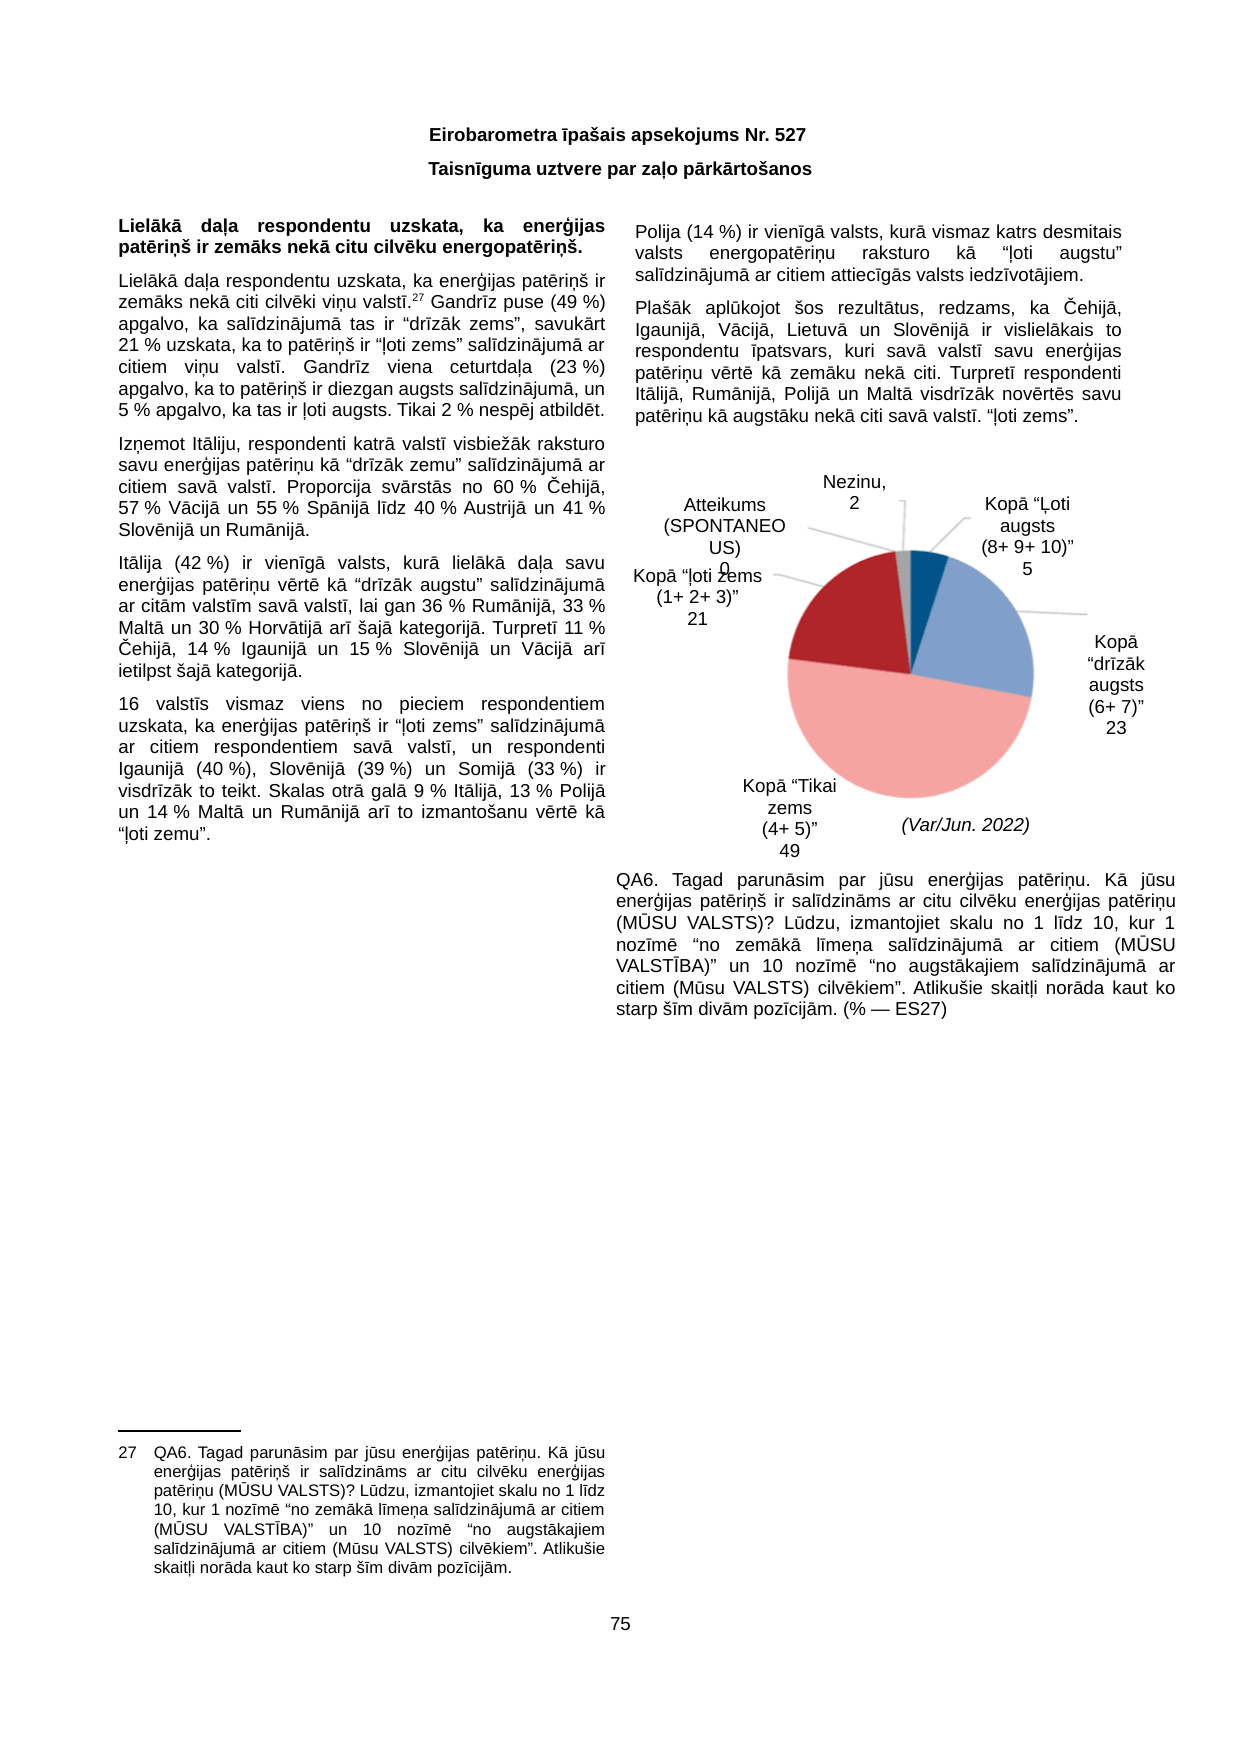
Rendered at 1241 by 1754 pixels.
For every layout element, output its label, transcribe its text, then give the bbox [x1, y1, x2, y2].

text QA6. Tagad parunāsim par jūsu enerģijas patēriņu. Kā jūsu enerģijas patēriņš ir salīdzināms ar citu cilvēku enerģijas patēriņu (MŪSU VALSTS)? Lūdzu, izmantojiet skalu no 1 līdz 10, kur 1 nozīmē “no zemākā līmeņa salīdzinājumā ar citiem (MŪSU VALSTĪBA)” un 10 nozīmē “no augstākajiem salīdzinājumā ar citiem (Mūsu VALSTS) cilvēkiem”. Atlikušie skaitļi norāda kaut ko starp šīm divām pozīcijām. [118, 1443, 605, 1577]
text 16 valstīs vismaz viens no pieciem respondentiem uzskata, ka enerģijas patēriņš ir “ļoti zems” salīdzinājumā ar citiem respondentiem savā valstī, un respondenti Igaunijā (40 %), Slovēnijā (39 %) un Somijā (33 %) ir visdrīzāk to teikt. Skalas otrā galā 9 % Itālijā, 13 % Polijā un 14 % Maltā un Rumānijā arī to izmantošanu vērtē kā “ļoti zemu”. [118, 693, 605, 844]
text Itālija (42 %) ir vienīgā valsts, kurā lielākā daļa savu enerģijas patēriņu vērtē kā “drīzāk augstu” salīdzinājumā ar citām valstīm savā valstī, lai gan 36 % Rumānijā, 33 % Maltā un 30 % Horvātijā arī šajā kategorijā. Turpretī 11 % Čehijā, 14 % Igaunijā un 15 % Slovēnijā un Vācijā arī ietilpst šajā kategorijā. [118, 552, 605, 681]
text [616, 463, 1176, 476]
picture [1000, 501, 1005, 509]
picture [748, 500, 1091, 802]
text Lielākā daļa respondentu uzskata, ka enerģijas patēriņš ir zemāks nekā citu cilvēku energopatēriņš. [118, 214, 605, 258]
picture [1053, 501, 1058, 509]
text Plašāk aplūkojot šos rezultātus, redzams, ka Čehijā, Igaunijā, Vācijā, Lietuvā un Slovēnijā ir vislielākais to respondentu īpatsvars, kuri savā valstī savu enerģijas patēriņu vērtē kā zemāku nekā citi. Turpretī respondenti Itālijā, Rumānijā, Polijā un Maltā visdrīzāk novērtēs savu patēriņu kā augstāku nekā citi savā valstī. “ļoti zems”. [635, 297, 1122, 426]
text Polija (14 %) ir vienīgā valsts, kurā vismaz katrs desmitais valsts energopatēriņu raksturo kā “ļoti augstu” salīdzinājumā ar citiem attiecīgās valsts iedzīvotājiem. [635, 220, 1122, 285]
text Izņemot Itāliju, respondenti katrā valstī visbiežāk raksturo savu enerģijas patēriņu kā “drīzāk zemu” salīdzinājumā ar citiem savā valstī. Proporcija svārstās no 60 % Čehijā, 57 % Vācijā un 55 % Spānijā līdz 40 % Austrijā un 41 % Slovēnijā un Rumānijā. [118, 432, 605, 540]
text Lielākā daļa respondentu uzskata, ka enerģijas patēriņš ir zemāks nekā citi cilvēki viņu valstī. Gandrīz puse (49 %) apgalvo, ka salīdzinājumā tas ir “drīzāk zems”, savukārt 21 % uzskata, ka to patēriņš ir “ļoti zems” salīdzinājumā ar citiem viņu valstī. Gandrīz viena ceturtdaļa (23 %) apgalvo, ka to patēriņš ir diezgan augsts salīdzinājumā, un 5 % apgalvo, ka tas ir ļoti augsts. Tikai 2 % nespēj atbildēt. [118, 269, 605, 420]
text QA6. Tagad parunāsim par jūsu enerģijas patēriņu. Kā jūsu enerģijas patēriņš ir salīdzināms ar citu cilvēku enerģijas patēriņu (MŪSU VALSTS)? Lūdzu, izmantojiet skalu no 1 līdz 10, kur 1 nozīmē “no zemākā līmeņa salīdzinājumā ar citiem (MŪSU VALSTĪBA)” un 10 nozīmē “no augstākajiem salīdzinājumā ar citiem (Mūsu VALSTS) cilvēkiem”. Atlikušie skaitļi norāda kaut ko starp šīm divām pozīcijām. (% — ES27) [616, 476, 1176, 1020]
